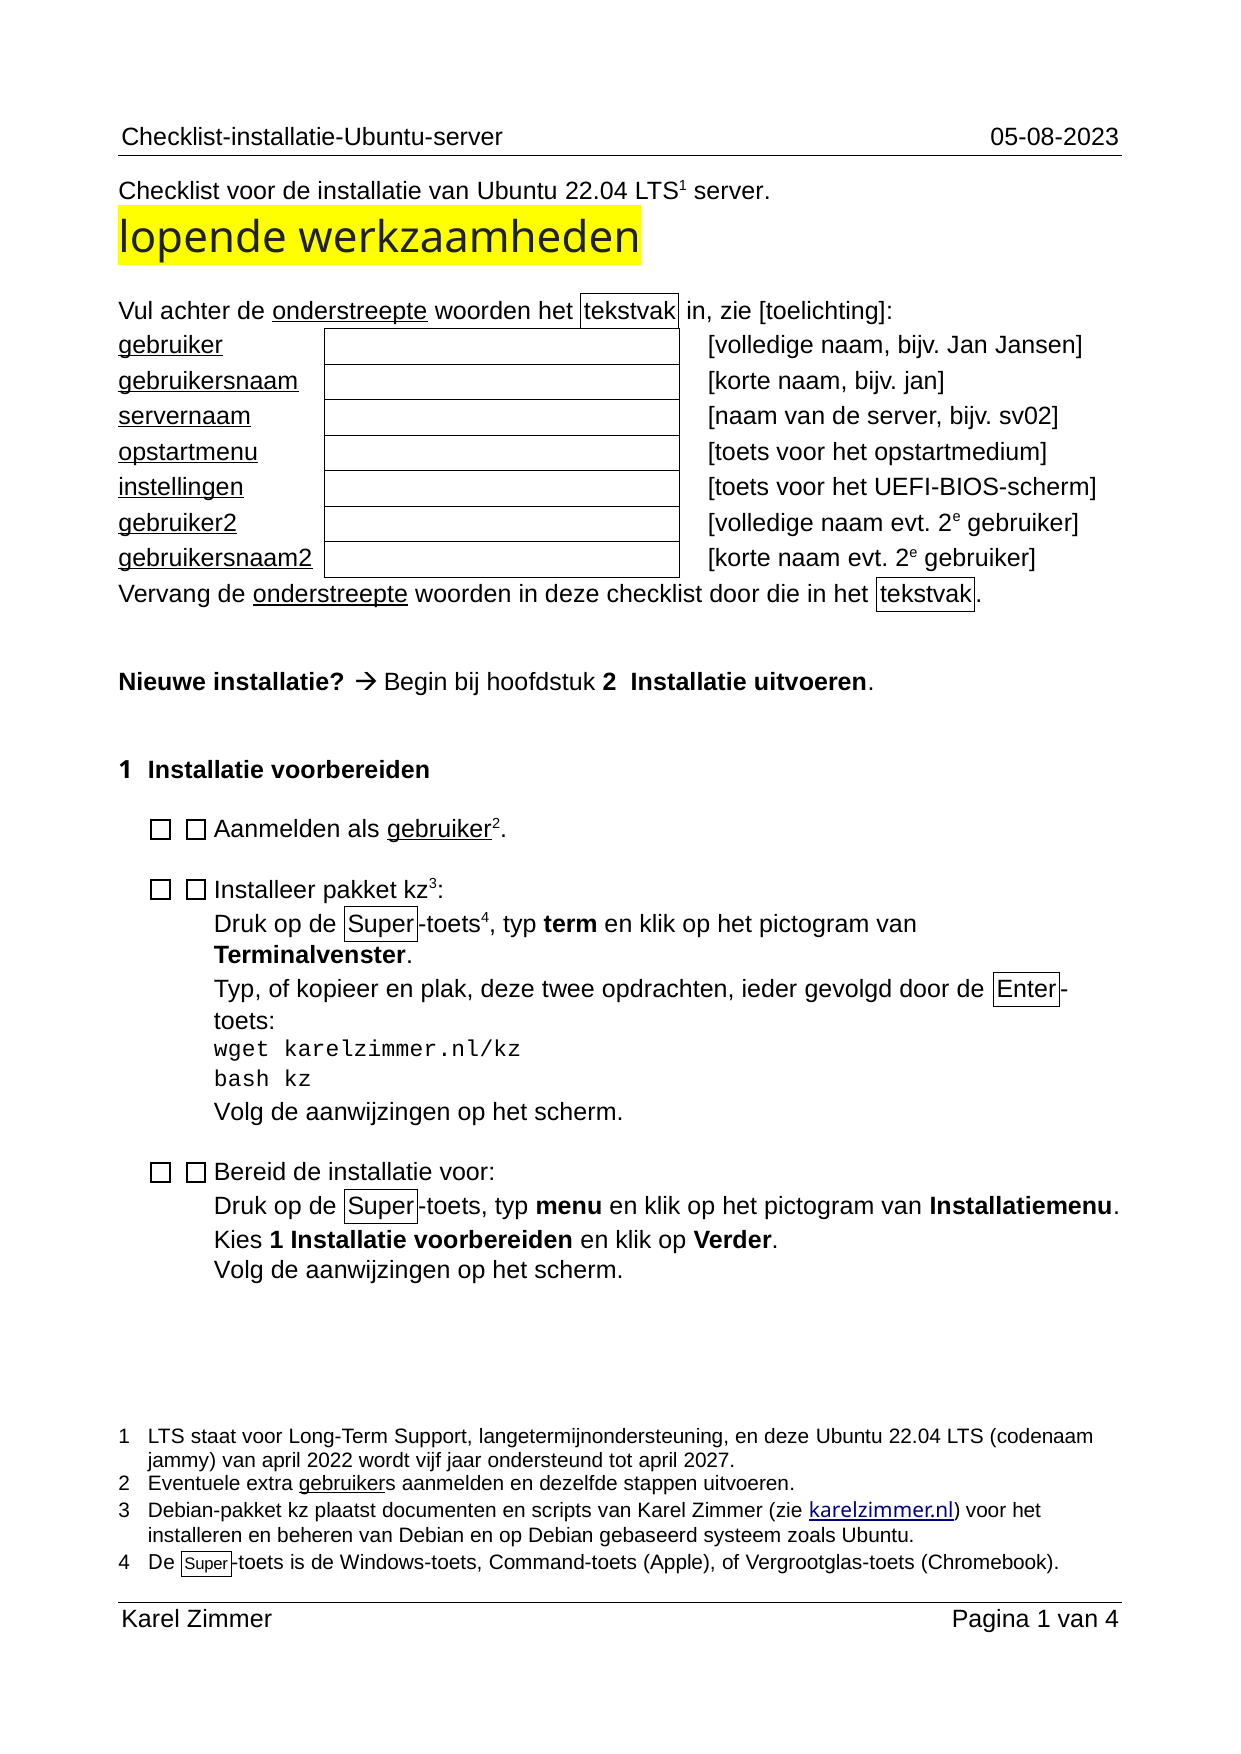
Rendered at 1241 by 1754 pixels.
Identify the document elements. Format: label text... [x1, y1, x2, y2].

table_cell bash kz [213, 1066, 1122, 1096]
table_cell [118, 1036, 142, 1066]
text [volledige naam, bijv. Jan Jansen] [680, 328, 1122, 364]
table_cell [177, 1255, 213, 1285]
table_cell Installeer pakket kz: [213, 875, 1122, 905]
text [toets voor het opstartmedium] [680, 435, 1122, 470]
table_header Aanmelden als gebruiker. [213, 814, 1122, 844]
table_cell [177, 1036, 213, 1066]
text GEBRUIKERSNaaM2 [118, 541, 324, 577]
table_cell [142, 1157, 177, 1187]
text [toets voor het UEFI-BIOS-scherm] [680, 470, 1122, 506]
text GEBRUIKER [118, 328, 324, 364]
table_cell [118, 1096, 142, 1127]
text INSTELLINGEN [118, 470, 324, 506]
text Checklist voor de installatie van Ubuntu 22.04 LTS server. lopende werkzaamheden [118, 177, 1122, 265]
table_cell Typ, of kopieer en plak, deze twee opdrachten, ieder gevolgd door de Enter-toets: [213, 970, 1122, 1036]
text [naam van de server, bijv. sv02] [680, 399, 1122, 435]
table_cell [213, 844, 1122, 875]
table_cell [118, 1225, 142, 1255]
table_cell [177, 844, 213, 875]
table_cell [177, 905, 213, 970]
text in, zie [toelichting]: [679, 293, 1122, 328]
table_cell [142, 1066, 177, 1096]
table_cell [177, 1066, 213, 1096]
table_cell [177, 970, 213, 1036]
text OPSTARTMEnU [118, 435, 324, 470]
table_cell [118, 905, 142, 970]
text tekstvak [581, 294, 678, 328]
table_header [177, 814, 213, 844]
text GEBRUIKER2 [118, 506, 324, 541]
table_cell [118, 1255, 142, 1285]
table_cell [142, 905, 177, 970]
table_cell [142, 844, 177, 875]
table_cell [213, 1127, 1122, 1157]
table_cell Volg de aanwijzingen op het scherm. [213, 1255, 1122, 1285]
text Nieuwe installatie?  Begin bij hoofdstuk 2 Installatie uitvoeren. [118, 668, 1122, 696]
table_cell [118, 1157, 142, 1187]
table_cell [177, 1157, 213, 1187]
table_cell [142, 1188, 177, 1225]
table_cell [177, 1188, 213, 1225]
table_cell Bereid de installatie voor: [213, 1157, 1122, 1187]
table_cell [142, 1036, 177, 1066]
text [volledige naam evt. 2e gebruiker] [680, 506, 1122, 541]
table_cell [177, 1225, 213, 1255]
list Installatie voorbereiden [118, 752, 1122, 786]
table_cell [118, 875, 142, 905]
table_cell [118, 1127, 142, 1157]
table_cell Druk op de Super-toets, typ term en klik op het pictogram van Terminalvenster. [213, 905, 1122, 970]
table_cell [177, 875, 213, 905]
table_cell [142, 1225, 177, 1255]
table_cell [177, 1127, 213, 1157]
table_header [142, 814, 177, 844]
text Vervang de ONDERSTREEPTE woorden in deze checklist door die in het [118, 577, 876, 612]
table_cell [142, 1096, 177, 1127]
text tekstvak [877, 578, 974, 611]
text [korte naam evt. 2e gebruiker] [680, 541, 1122, 577]
text gebruikersnaam [118, 364, 324, 399]
table_cell [118, 1066, 142, 1096]
table_cell [118, 1188, 142, 1225]
table_cell Druk op de Super-toets, typ menu en klik op het pictogram van Installatiemenu. [213, 1188, 1122, 1225]
table_header [118, 814, 142, 844]
text servernaam [118, 399, 324, 435]
table_cell wget karelzimmer.nl/kz [213, 1036, 1122, 1066]
table_cell [118, 844, 142, 875]
text LTS staat voor Long-Term Support, langetermijnondersteuning, en deze Ubuntu 22.04 LTS (codenaam jammy) van april 2022 wordt vijf jaar ondersteund tot april 2027. [118, 1424, 1122, 1472]
table_cell Kies 1 Installatie voorbereiden en klik op Verder. [213, 1225, 1122, 1255]
table_cell [142, 1127, 177, 1157]
table_cell [142, 875, 177, 905]
text [korte naam, bijv. jan] [680, 364, 1122, 399]
table_cell [118, 970, 142, 1036]
table_cell [142, 970, 177, 1036]
text . [975, 577, 1122, 612]
table_cell [142, 1255, 177, 1285]
text Vul achter de ONDERSTREEPTE woorden het [118, 293, 580, 328]
table_cell [177, 1096, 213, 1127]
table_cell Volg de aanwijzingen op het scherm. [213, 1096, 1122, 1127]
